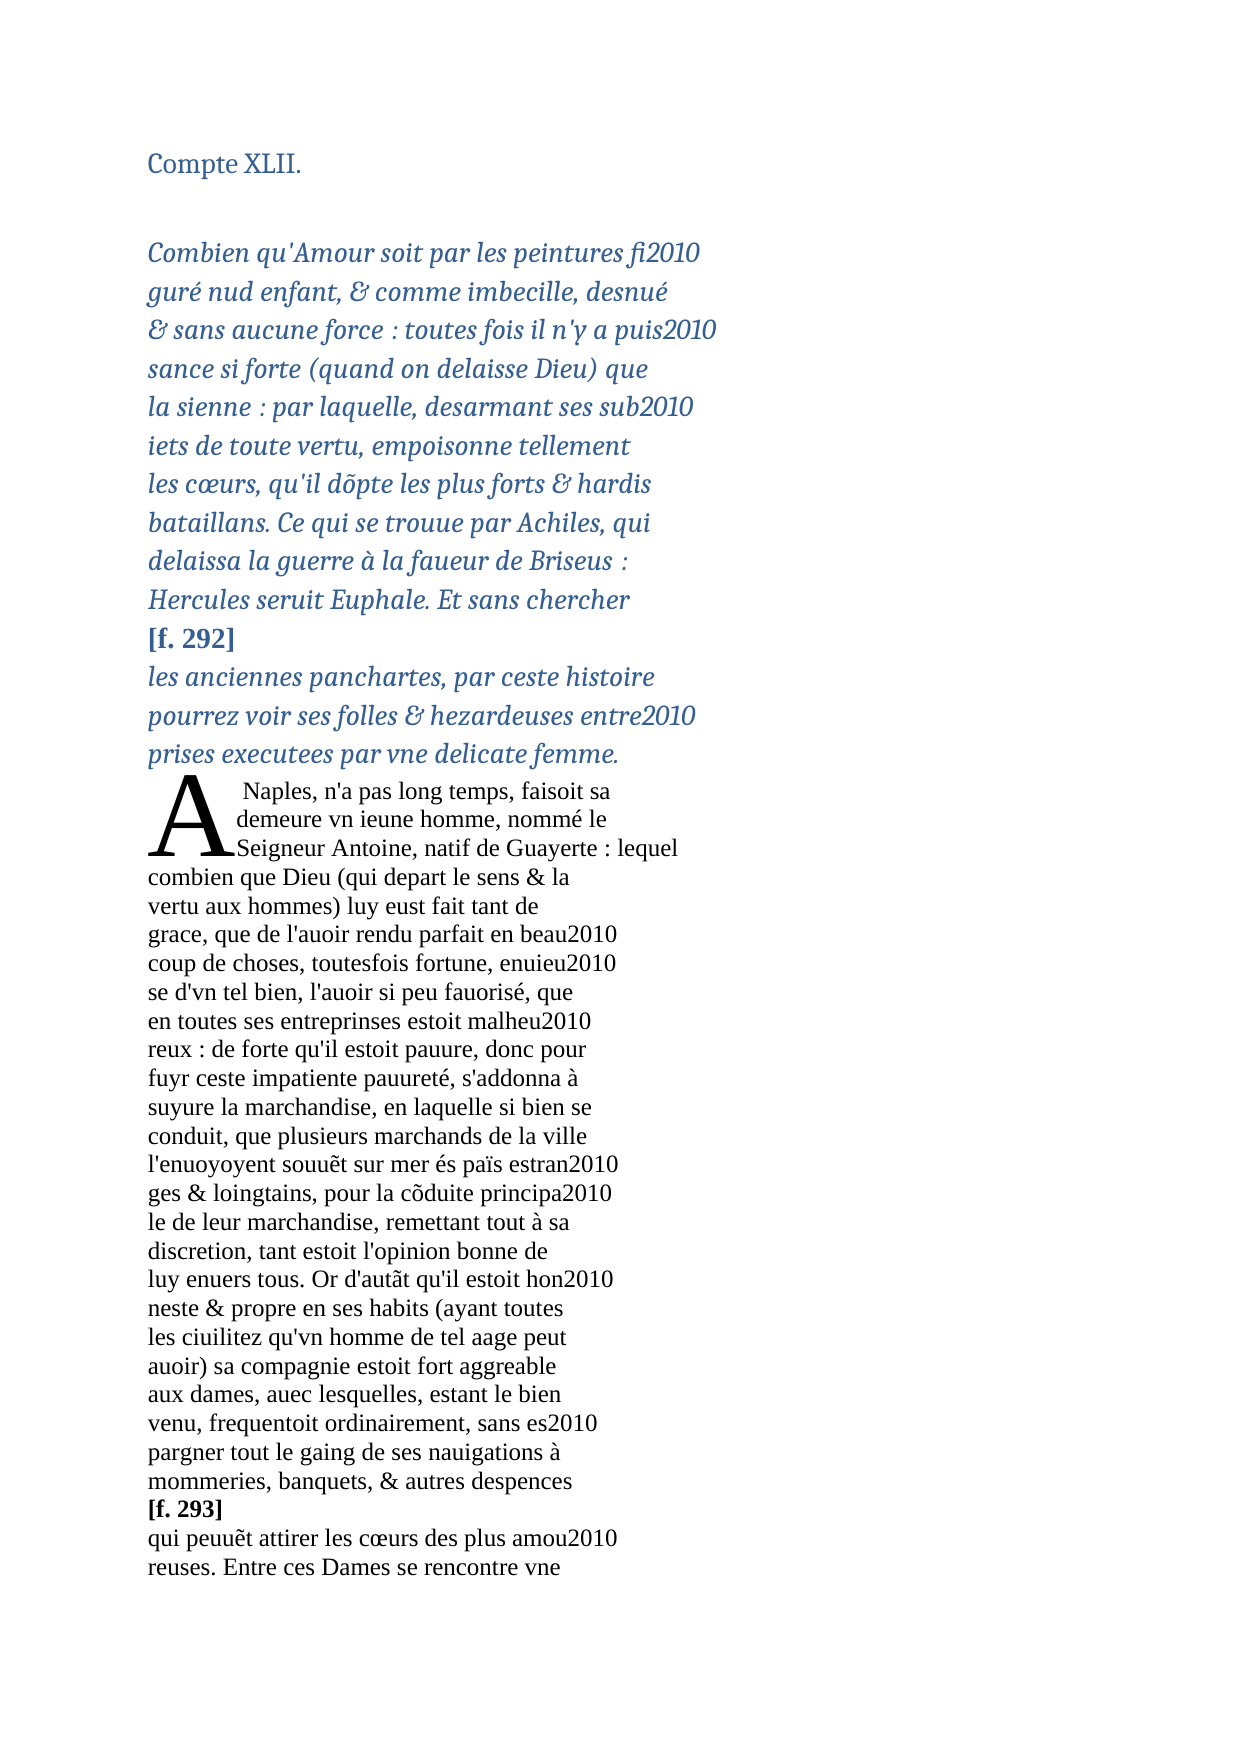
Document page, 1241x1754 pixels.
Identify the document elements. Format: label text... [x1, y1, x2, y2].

subtitle Combien qu'Amour soit par les peintures fi2010 guré nud enfant, & comme imbecille, desnué & sans aucune force : toutes fois il n'y a puis2010 sance si forte (quand on delaisse Dieu) que la sienne : par laquelle, desarmant ses sub2010 iets de toute vertu, empoisonne tellement les cœurs, qu'il dõpte les plus forts & hardis bataillans. Ce qui se trouue par Achiles, qui delaissa la guerre à la faueur de Briseus : Hercules seruit Euphale. Et sans chercher [f. 292] les anciennes panchartes, par ceste histoire pourrez voir ses folles & hezardeuses entre2010 prises executees par vne delicate femme. [148, 236, 1093, 771]
text A Naples, n'a pas long temps, faisoit sa demeure vn ieune homme, nommé le Seigneur Antoine, natif de Guayerte : lequel combien que Dieu (qui depart le sens & la vertu aux hommes) luy eust fait tant de grace, que de l'auoir rendu parfait en beau2010 coup de choses, toutesfois fortune, enuieu2010 se d'vn tel bien, l'auoir si peu fauorisé, que en toutes ses entreprinses estoit malheu2010 reux : de forte qu'il estoit pauure, donc pour fuyr ceste impatiente pauureté, s'addonna à suyure la marchandise, en laquelle si bien se conduit, que plusieurs marchands de la ville l'enuoyoyent souuẽt sur mer és païs estran2010 ges & loingtains, pour la cõduite principa2010 le de leur marchandise, remettant tout à sa discretion, tant estoit l'opinion bonne de luy enuers tous. Or d'autãt qu'il estoit hon2010 neste & propre en ses habits (ayant toutes les ciuilitez qu'vn homme de tel aage peut auoir) sa compagnie estoit fort aggreable aux dames, auec lesquelles, estant le bien venu, frequentoit ordinairement, sans es2010 pargner tout le gaing de ses nauigations à mommeries, banquets, & autres despences [f. 293] qui peuuẽt attirer les cœurs des plus amou2010 reuses. Entre ces Dames se rencontre vne [148, 776, 1093, 1581]
subtitle Compte XLII. [148, 148, 1093, 181]
